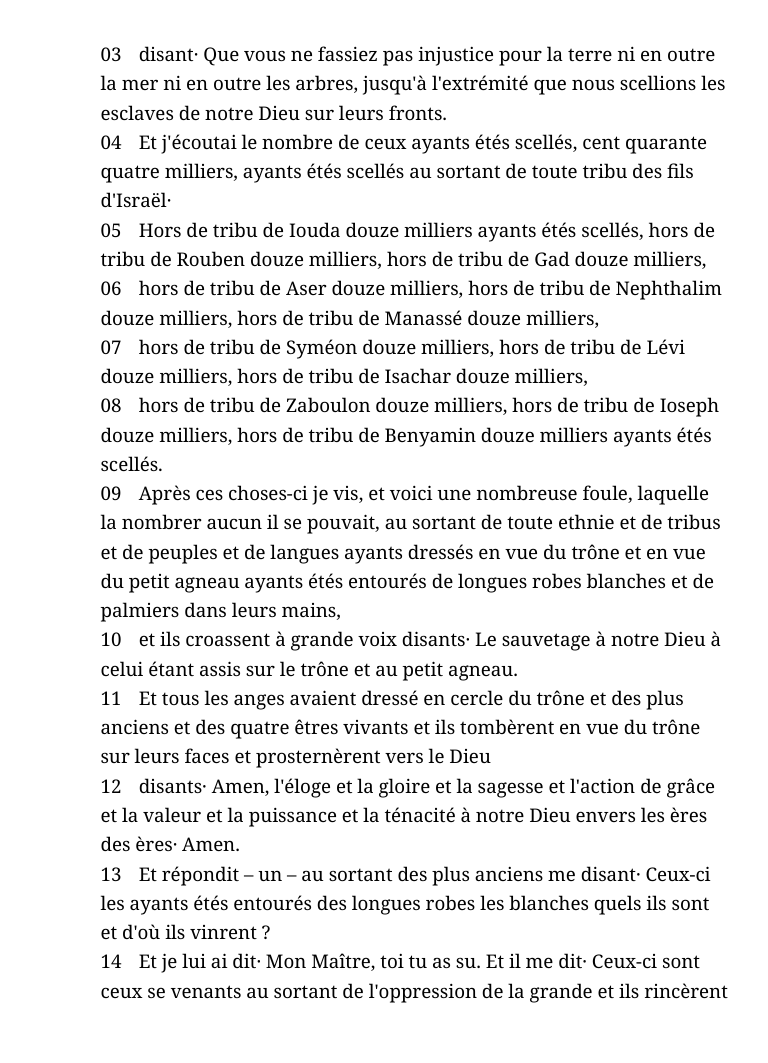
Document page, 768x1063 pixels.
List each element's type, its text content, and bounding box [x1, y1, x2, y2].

text 03 disant· Que vous ne fassiez pas injustice pour la terre ni en outre la mer ni en outre les arbres, jusqu'à l'extrémité que nous scellions les esclaves de notre Dieu sur leurs fronts. 04 Et j'écoutai le nombre de ceux ayants étés scellés, cent quarante quatre milliers, ayants étés scellés au sortant de toute tribu des fils d'Israël· 05 Hors de tribu de Iouda douze milliers ayants étés scellés, hors de tribu de Rouben douze milliers, hors de tribu de Gad douze milliers, 06 hors de tribu de Aser douze milliers, hors de tribu de Nephthalim douze milliers, hors de tribu de Manassé douze milliers, 07 hors de tribu de Syméon douze milliers, hors de tribu de Lévi douze milliers, hors de tribu de Isachar douze milliers, 08 hors de tribu de Zaboulon douze milliers, hors de tribu de Ioseph douze milliers, hors de tribu de Benyamin douze milliers ayants étés scellés. 09 Après ces choses-ci je vis, et voici une nombreuse foule, laquelle la nombrer aucun il se pouvait, au sortant de toute ethnie et de tribus et de peuples et de langues ayants dressés en vue du trône et en vue du petit agneau ayants étés entourés de longues robes blanches et de palmiers dans leurs mains, 10 et ils croassent à grande voix disants· Le sauvetage à notre Dieu à celui étant assis sur le trône et au petit agneau. 11 Et tous les anges avaient dressé en cercle du trône et des plus anciens et des quatre êtres vivants et ils tombèrent en vue du trône sur leurs faces et prosternèrent vers le Dieu 12 disants· Amen, l'éloge et la gloire et la sagesse et l'action de grâce et la valeur et la puissance et la ténacité à notre Dieu envers les ères des ères· Amen. 13 Et répondit – un – au sortant des plus anciens me disant· Ceux-ci les ayants étés entourés des longues robes les blanches quels ils sont et d'où ils vinrent ? 14 Et je lui ai dit· Mon Maître, toi tu as su. Et il me dit· Ceux-ci sont ceux se venants au sortant de l'oppression de la grande et ils rincèrent [100, 41, 729, 1003]
